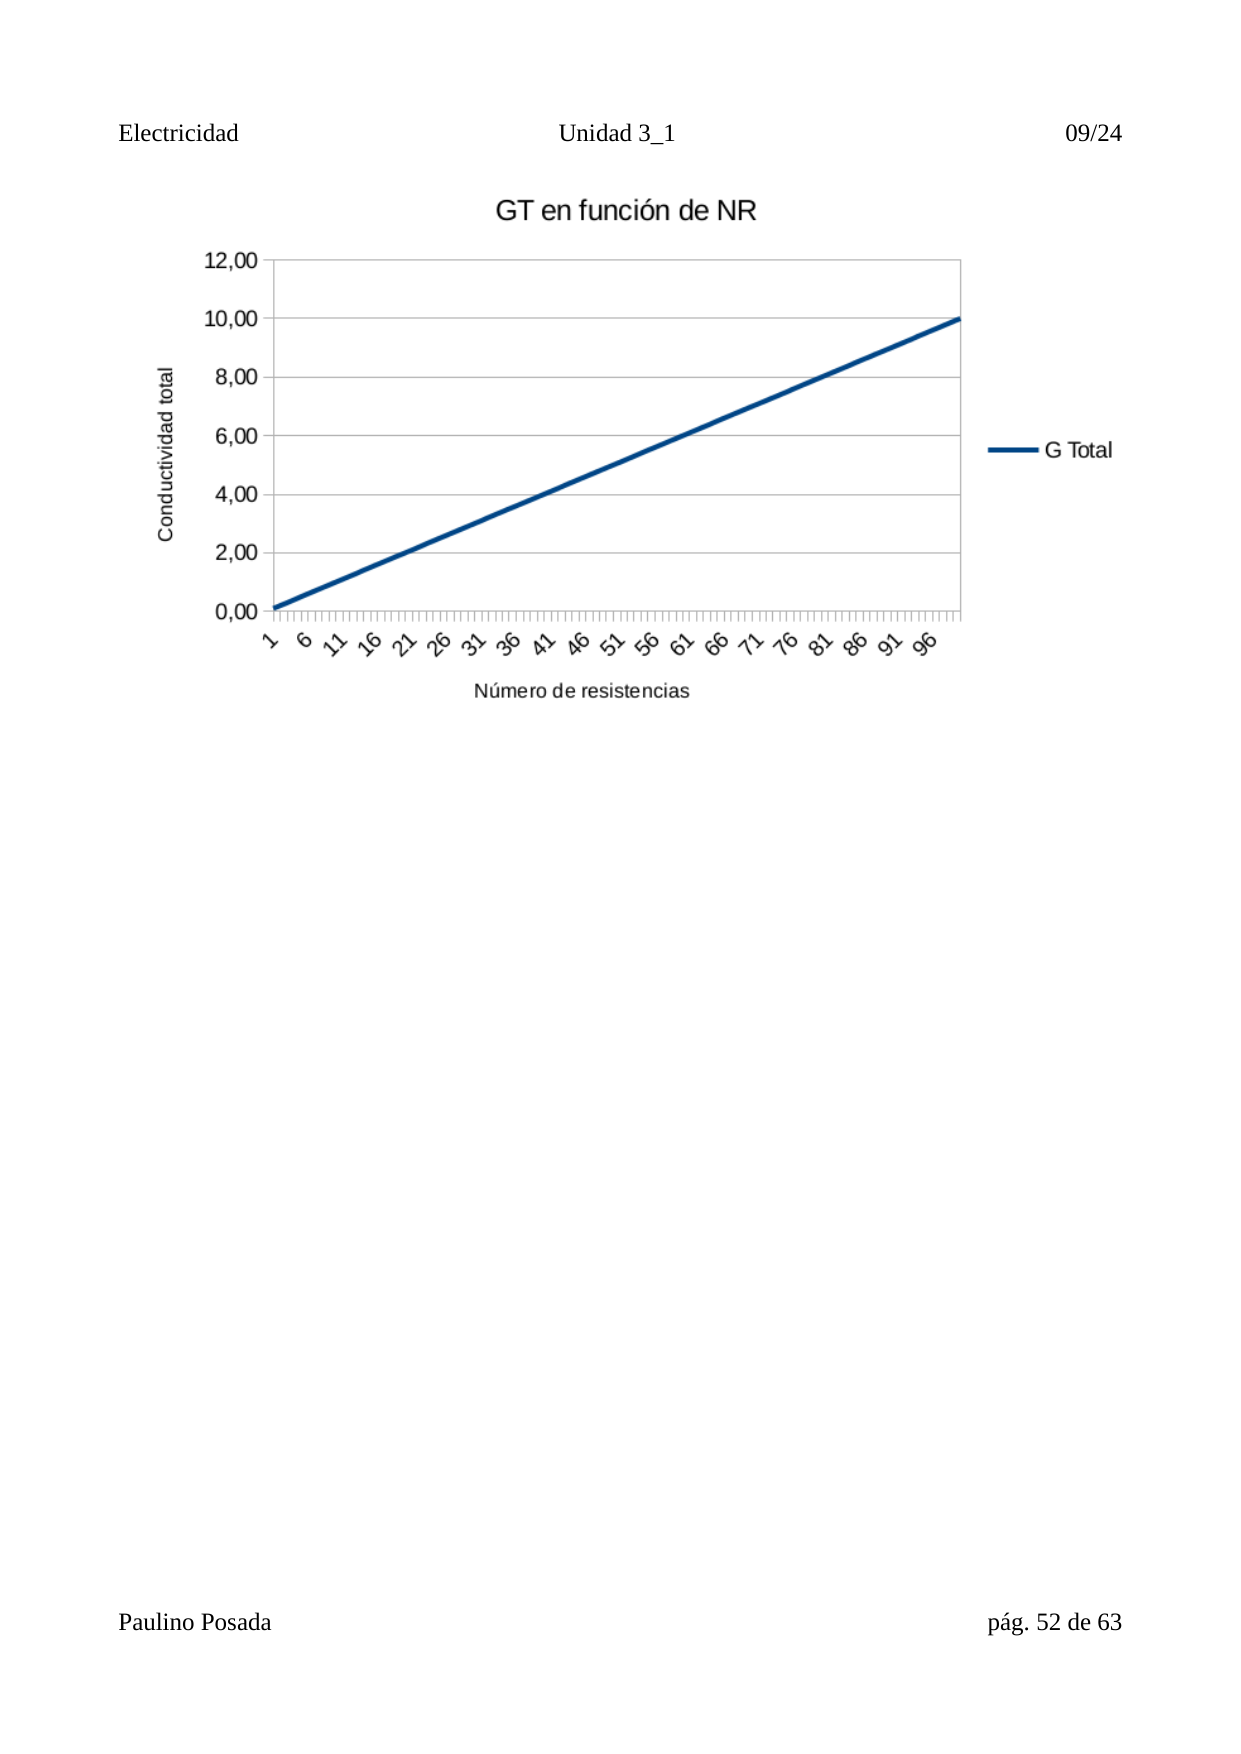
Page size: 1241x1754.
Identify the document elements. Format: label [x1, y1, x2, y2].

picture [118, 176, 1123, 723]
